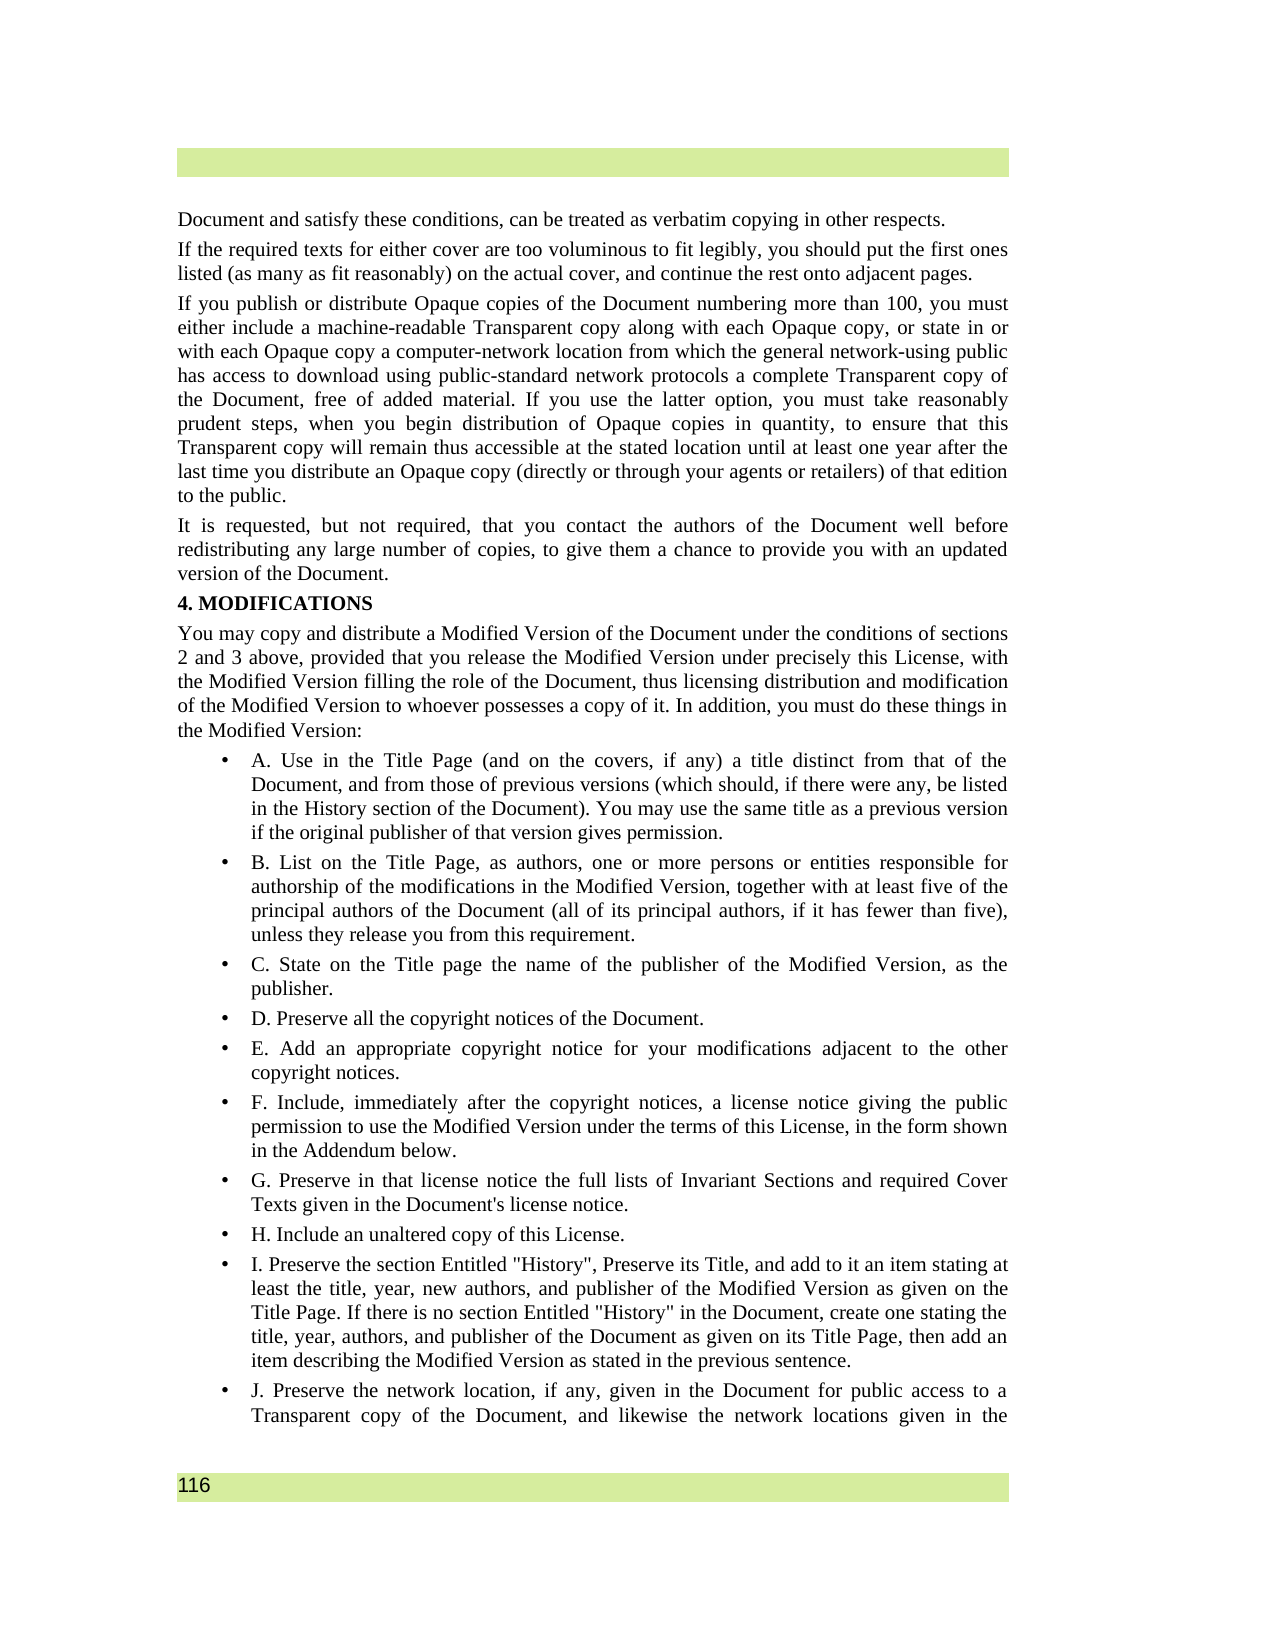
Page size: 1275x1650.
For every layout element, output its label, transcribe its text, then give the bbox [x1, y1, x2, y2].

list J. Preserve the network location, if any, given in the Document for public access to a Transparent copy of the Document, and likewise the network locations given in the [221, 1378, 1009, 1427]
list I. Preserve the section Entitled "History", Preserve its Title, and add to it an item stating at least the title, year, new authors, and publisher of the Modified Version as given on the Title Page. If there is no section Entitled "History" in the Document, create one stating the title, year, authors, and publisher of the Document as given on its Title Page, then add an item describing the Modified Version as stated in the previous sentence. [221, 1252, 1009, 1372]
list B. List on the Title Page, as authors, one or more persons or entities responsible for authorship of the modifications in the Modified Version, together with at least five of the principal authors of the Document (all of its principal authors, if it has fewer than five), unless they release you from this requirement. [221, 850, 1009, 946]
list G. Preserve in that license notice the full lists of Invariant Sections and required Cover Texts given in the Document's license notice. [221, 1168, 1009, 1216]
list H. Include an unaltered copy of this License. [221, 1222, 1009, 1246]
list E. Add an appropriate copyright notice for your modifications adjacent to the other copyright notices. [221, 1036, 1009, 1084]
text If you publish or distribute Opaque copies of the Document numbering more than 100, you must either include a machine-readable Transparent copy along with each Opaque copy, or state in or with each Opaque copy a computer-network location from which the general network-using public has access to download using public-standard network protocols a complete Transparent copy of the Document, free of added material. If you use the latter option, you must take reasonably prudent steps, when you begin distribution of Opaque copies in quantity, to ensure that this Transparent copy will remain thus accessible at the stated location until at least one year after the last time you distribute an Opaque copy (directly or through your agents or retailers) of that edition to the public. [177, 291, 1009, 507]
text If the required texts for either cover are too voluminous to fit legibly, you should put the first ones listed (as many as fit reasonably) on the actual cover, and continue the rest onto adjacent pages. [177, 237, 1009, 285]
text It is requested, but not required, that you contact the authors of the Document well before redistributing any large number of copies, to give them a chance to provide you with an updated version of the Document. [177, 513, 1009, 585]
text You may copy and distribute a Modified Version of the Document under the conditions of sections 2 and 3 above, provided that you release the Modified Version under precisely this License, with the Modified Version filling the role of the Document, thus licensing distribution and modification of the Modified Version to whoever possesses a copy of it. In addition, you must do these things in the Modified Version: [177, 621, 1009, 742]
list A. Use in the Title Page (and on the covers, if any) a title distinct from that of the Document, and from those of previous versions (which should, if there were any, be listed in the History section of the Document). You may use the same title as a previous version if the original publisher of that version gives permission. [221, 747, 1009, 844]
list F. Include, immediately after the copyright notices, a license notice giving the public permission to use the Modified Version under the terms of this License, in the form shown in the Addendum below. [221, 1090, 1009, 1162]
text Document and satisfy these conditions, can be treated as verbatim copying in other respects. [177, 207, 1009, 231]
list D. Preserve all the copyright notices of the Document. [221, 1006, 1009, 1030]
text 4. MODIFICATIONS [177, 591, 1009, 615]
list C. State on the Title page the name of the publisher of the Modified Version, as the publisher. [221, 952, 1009, 1000]
